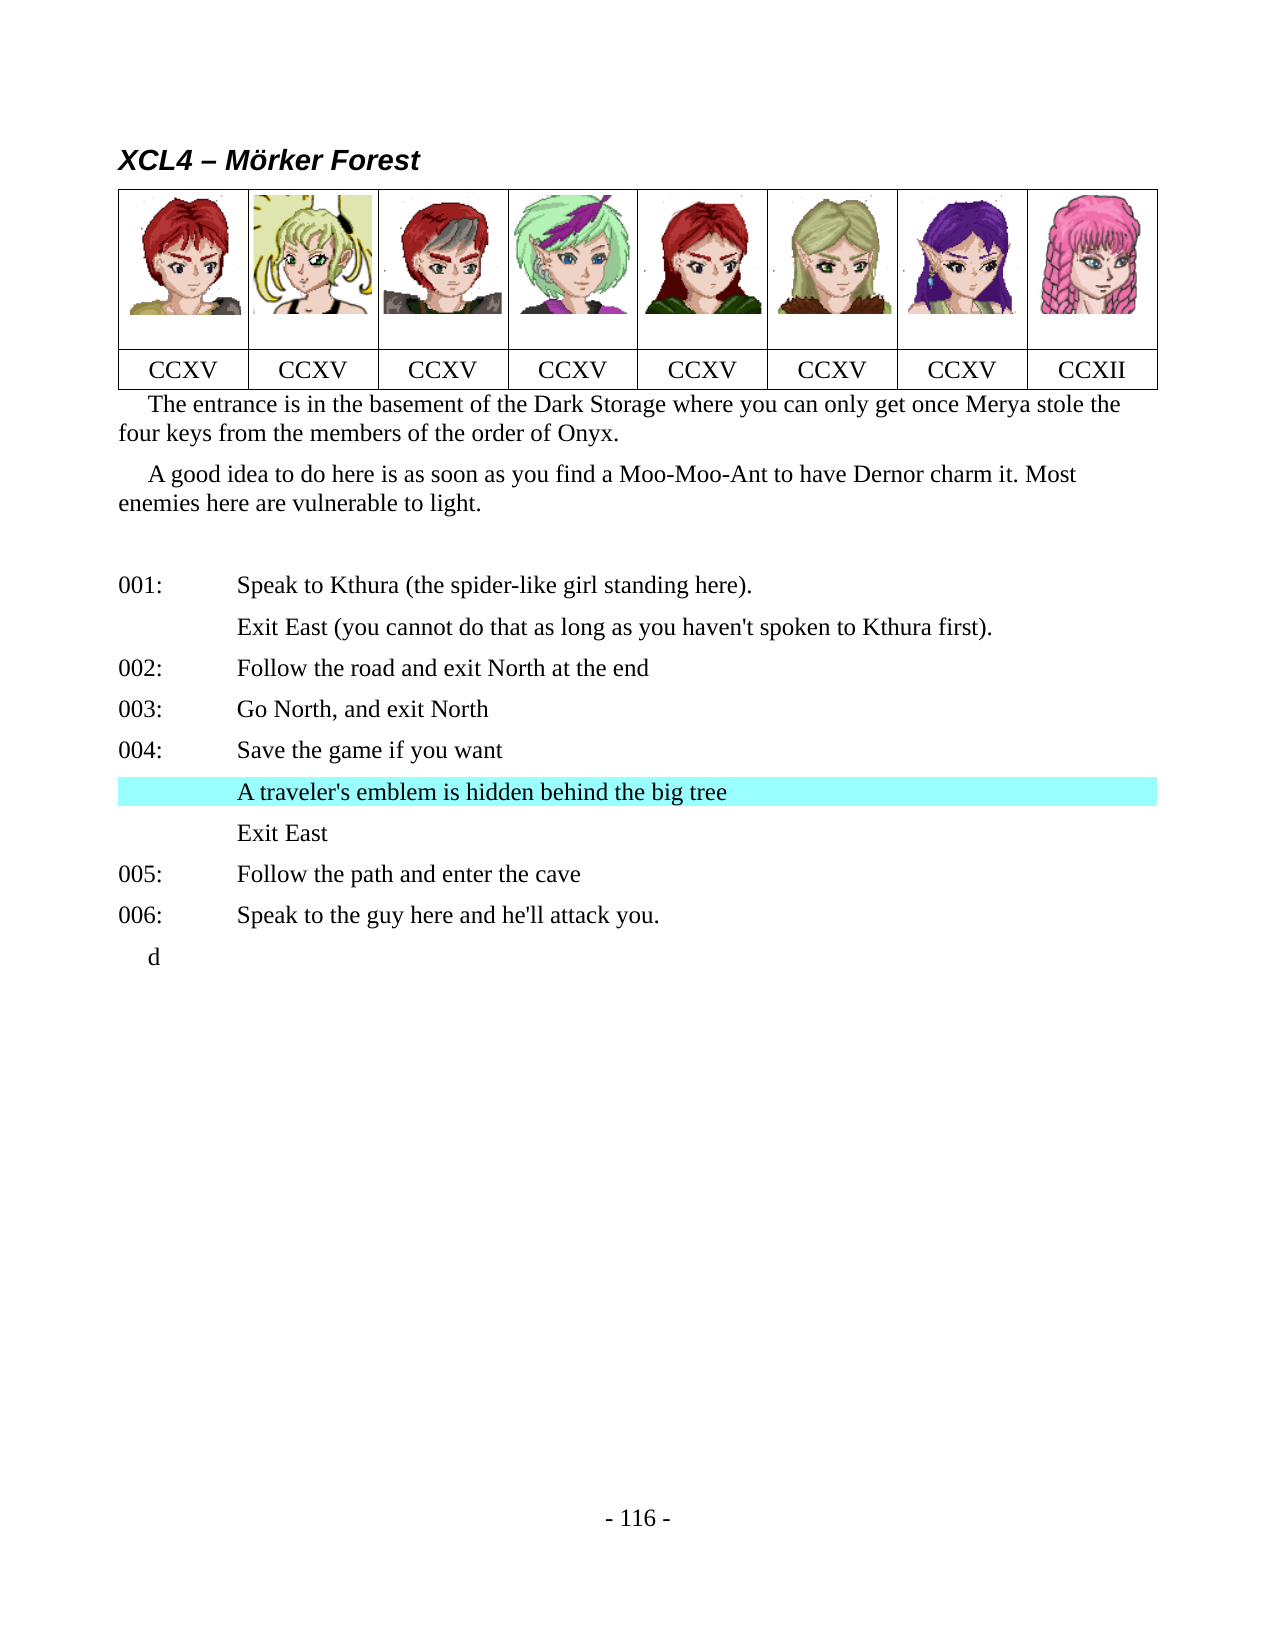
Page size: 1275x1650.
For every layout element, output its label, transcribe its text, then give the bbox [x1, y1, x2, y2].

text 004: Save the game if you want [118, 736, 1157, 764]
picture [124, 195, 242, 315]
table_header [119, 190, 248, 314]
text A good idea to do here is as soon as you find a Moo-Moo-Ant to have Dernor charm it. Most enemies here are vulnerable to light. [118, 459, 1157, 517]
table_cell CCXV [509, 350, 637, 389]
table_cell CCXII [1028, 350, 1157, 389]
table_header [379, 190, 508, 349]
picture [772, 195, 892, 314]
table_header [638, 190, 767, 313]
text 001: Speak to Kthura (the spider-like girl standing here). [118, 571, 1157, 599]
table_header [119, 315, 248, 349]
text 003: Go North, and exit North [118, 694, 1157, 723]
table_header [638, 314, 767, 349]
picture [253, 195, 372, 314]
table_header [1028, 314, 1157, 349]
picture [1032, 195, 1152, 314]
text Exit East [118, 818, 1157, 847]
table_cell CCXV [898, 350, 1027, 389]
table_header [249, 190, 378, 349]
subtitle XCL4 – Mörker Forest [118, 143, 1157, 177]
text A traveler's emblem is hidden behind the big tree [118, 777, 1157, 806]
table_header [768, 190, 897, 349]
text The entrance is in the basement of the Dark Storage where you can only get once Merya stole the four keys from the members of the order of Onyx. [118, 390, 1157, 447]
picture [513, 195, 632, 314]
picture [383, 195, 502, 314]
text 002: Follow the road and exit North at the end [118, 653, 1157, 682]
text Exit East (you cannot do that as long as you haven't spoken to Kthura first). [118, 612, 1157, 641]
picture [902, 195, 1022, 314]
table_header [1028, 190, 1157, 313]
text 006: Speak to the guy here and he'll attack you. [118, 901, 1157, 929]
table_header [509, 190, 637, 349]
picture [643, 195, 762, 314]
table_cell CCXV [249, 350, 378, 389]
table_cell CCXV [768, 350, 897, 389]
table_cell CCXV [119, 350, 248, 389]
table_header [898, 190, 1027, 349]
text 005: Follow the path and enter the cave [118, 859, 1157, 888]
text d [118, 942, 1157, 971]
table_cell CCXV [379, 350, 508, 389]
table_cell CCXV [638, 350, 767, 389]
